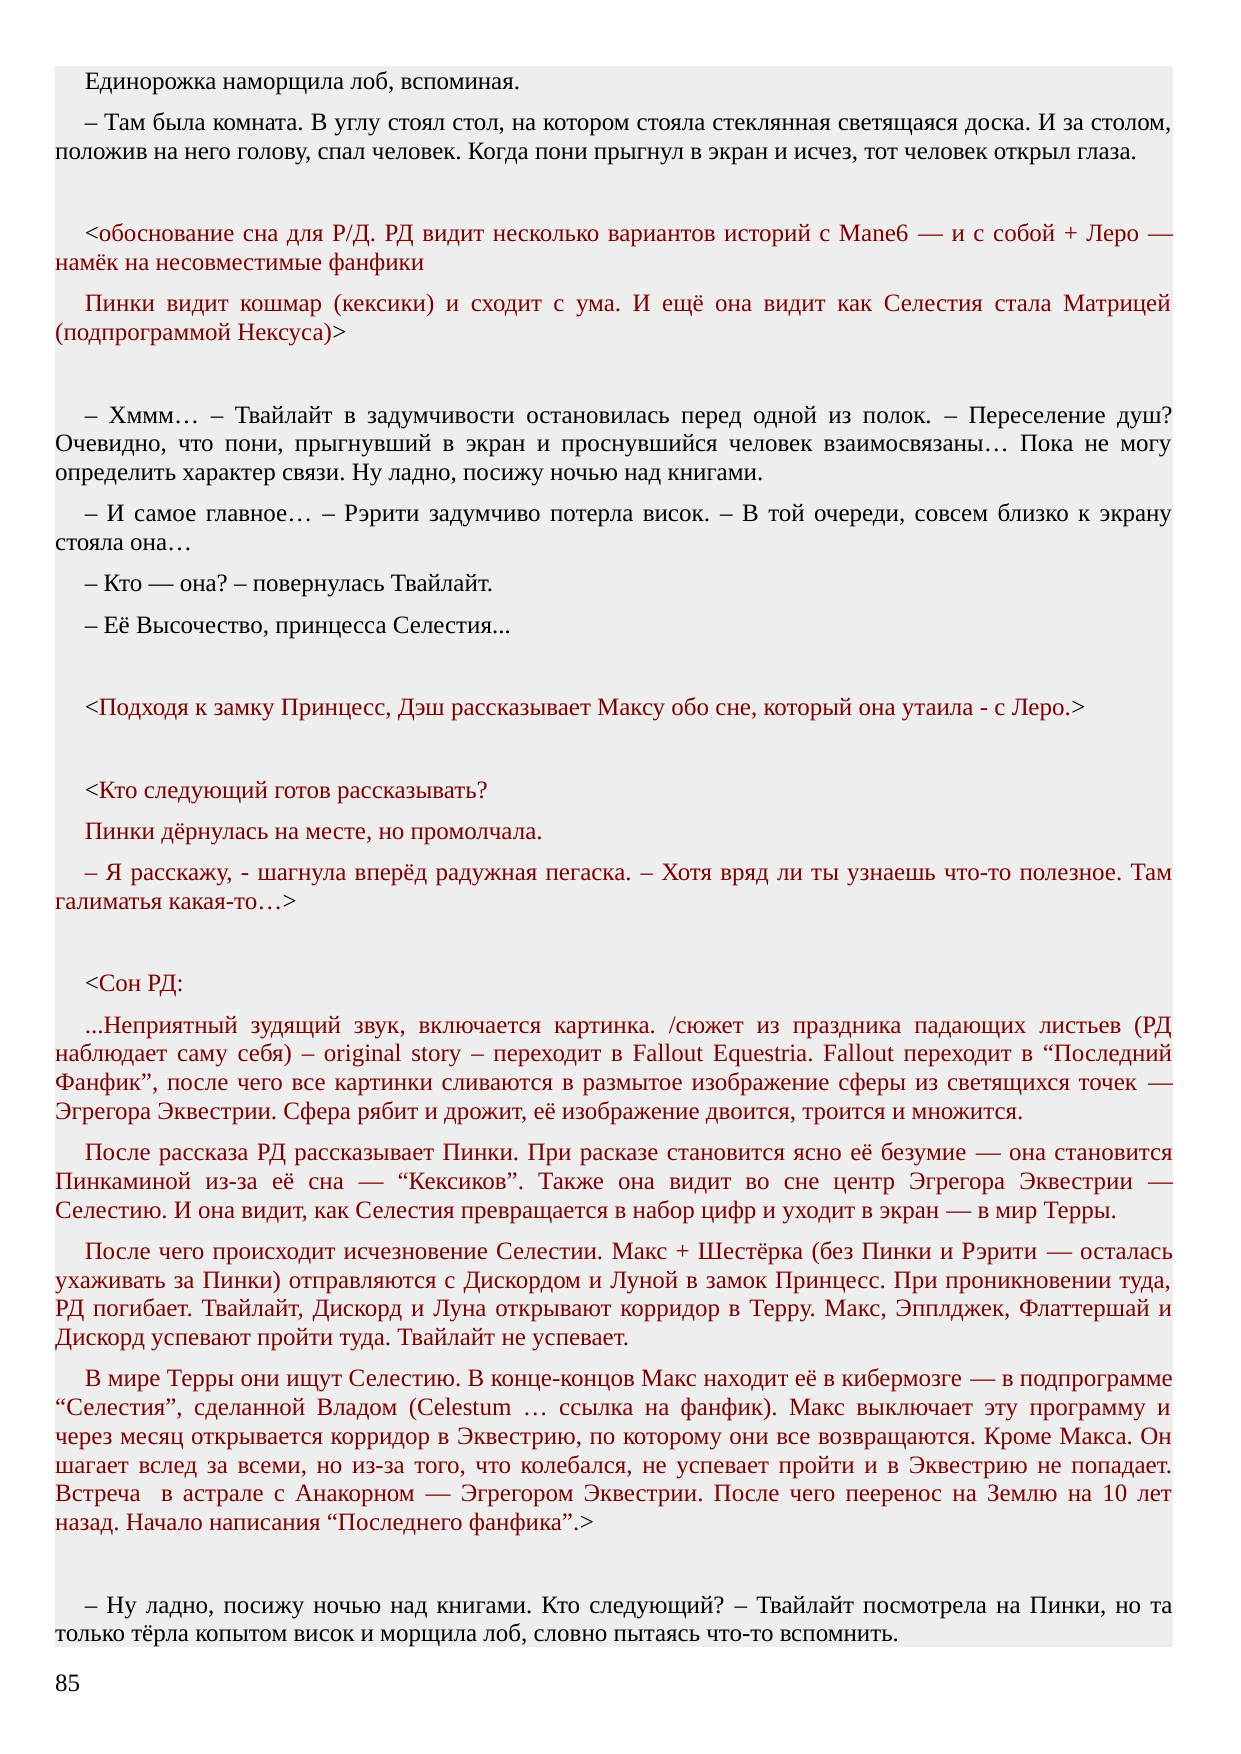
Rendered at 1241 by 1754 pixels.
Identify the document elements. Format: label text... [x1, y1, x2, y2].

text – Я расскажу, - шагнула вперёд радужная пегаска. – Хотя вряд ли ты узнаешь что-то полезное. Там галиматья какая-то…> [55, 857, 1173, 915]
text Пинки видит кошмар (кексики) и сходит с ума. И ещё она видит как Селестия стала Матрицей (подпрограммой Нексуса)> [55, 288, 1173, 346]
text После рассказа РД рассказывает Пинки. При расказе становится ясно её безумие — она становится Пинкаминой из-за её сна — “Кексиков”. Также она видит во сне центр Эгрегора Эквестрии — Селестию. И она видит, как Селестия превращается в набор цифр и уходит в экран — в мир Терры. [55, 1137, 1173, 1223]
text – И самое главное… – Рэрити задумчиво потерла висок. – В той очереди, совсем близко к экрану стояла она… [55, 498, 1173, 556]
text – Хммм… – Твайлайт в задумчивости остановилась перед одной из полок. – Переселение душ? Очевидно, что пони, прыгнувший в экран и проснувшийся человек взаимосвязаны… Пока не могу определить характер связи. Ну ладно, посижу ночью над книгами. [55, 400, 1173, 486]
text <обоснование сна для Р/Д. РД видит несколько вариантов историй с Mane6 — и с собой + Леро — намёк на несовместимые фанфики [55, 218, 1173, 276]
text ...Неприятный зудящий звук, включается картинка. /сюжет из праздника падающих листьев (РД наблюдает саму себя) – original story – переходит в Fallout Equestria. Fallout переходит в “Последний Фанфик”, после чего все картинки сливаются в размытое изображение сферы из светящихся точек — Эгрегора Эквестрии. Сфера рябит и дрожит, её изображение двоится, троится и множится. [55, 1010, 1173, 1125]
text Пинки дёрнулась на месте, но промолчала. [55, 816, 1173, 845]
text В мире Терры они ищут Селестию. В конце-концов Макс находит её в кибермозге — в подпрограмме “Селестия”, сделанной Владом (Celestum … ссылка на фанфик). Макс выключает эту программу и через месяц открывается корридор в Эквестрию, по которому они все возвращаются. Кроме Макса. Он шагает вслед за всеми, но из-за того, что колебался, не успевает пройти и в Эквестрию не попадает. Встреча в астрале с Анакорном — Эгрегором Эквестрии. После чего пееренос на Землю на 10 лет назад. Начало написания “Последнего фанфика”.> [55, 1363, 1173, 1536]
text После чего происходит исчезновение Селестии. Макс + Шестёрка (без Пинки и Рэрити — осталась ухаживать за Пинки) отправляются с Дискордом и Луной в замок Принцесс. При проникновении туда, РД погибает. Твайлайт, Дискорд и Луна открывают корридор в Терру. Макс, Эпплджек, Флаттершай и Дискорд успевают пройти туда. Твайлайт не успевает. [55, 1236, 1173, 1351]
text <Кто следующий готов рассказывать? [55, 775, 1173, 803]
text <Подходя к замку Принцесс, Дэш рассказывает Максу обо сне, который она утаила - с Леро.> [55, 692, 1173, 721]
text – Кто — она? – повернулась Твайлайт. [55, 568, 1173, 597]
text Единорожка наморщила лоб, вспоминая. [55, 66, 1173, 95]
text – Там была комната. В углу стоял стол, на котором стояла стеклянная светящаяся доска. И за столом, положив на него голову, спал человек. Когда пони прыгнул в экран и исчез, тот человек открыл глаза. [55, 107, 1173, 165]
text – Ну ладно, посижу ночью над книгами. Кто следующий? – Твайлайт посмотрела на Пинки, но та только тёрла копытом висок и морщила лоб, словно пытаясь что-то вспомнить. [55, 1590, 1173, 1647]
text – Её Высочество, принцесса Селестия... [55, 610, 1173, 638]
text <Сон РД: [55, 968, 1173, 997]
